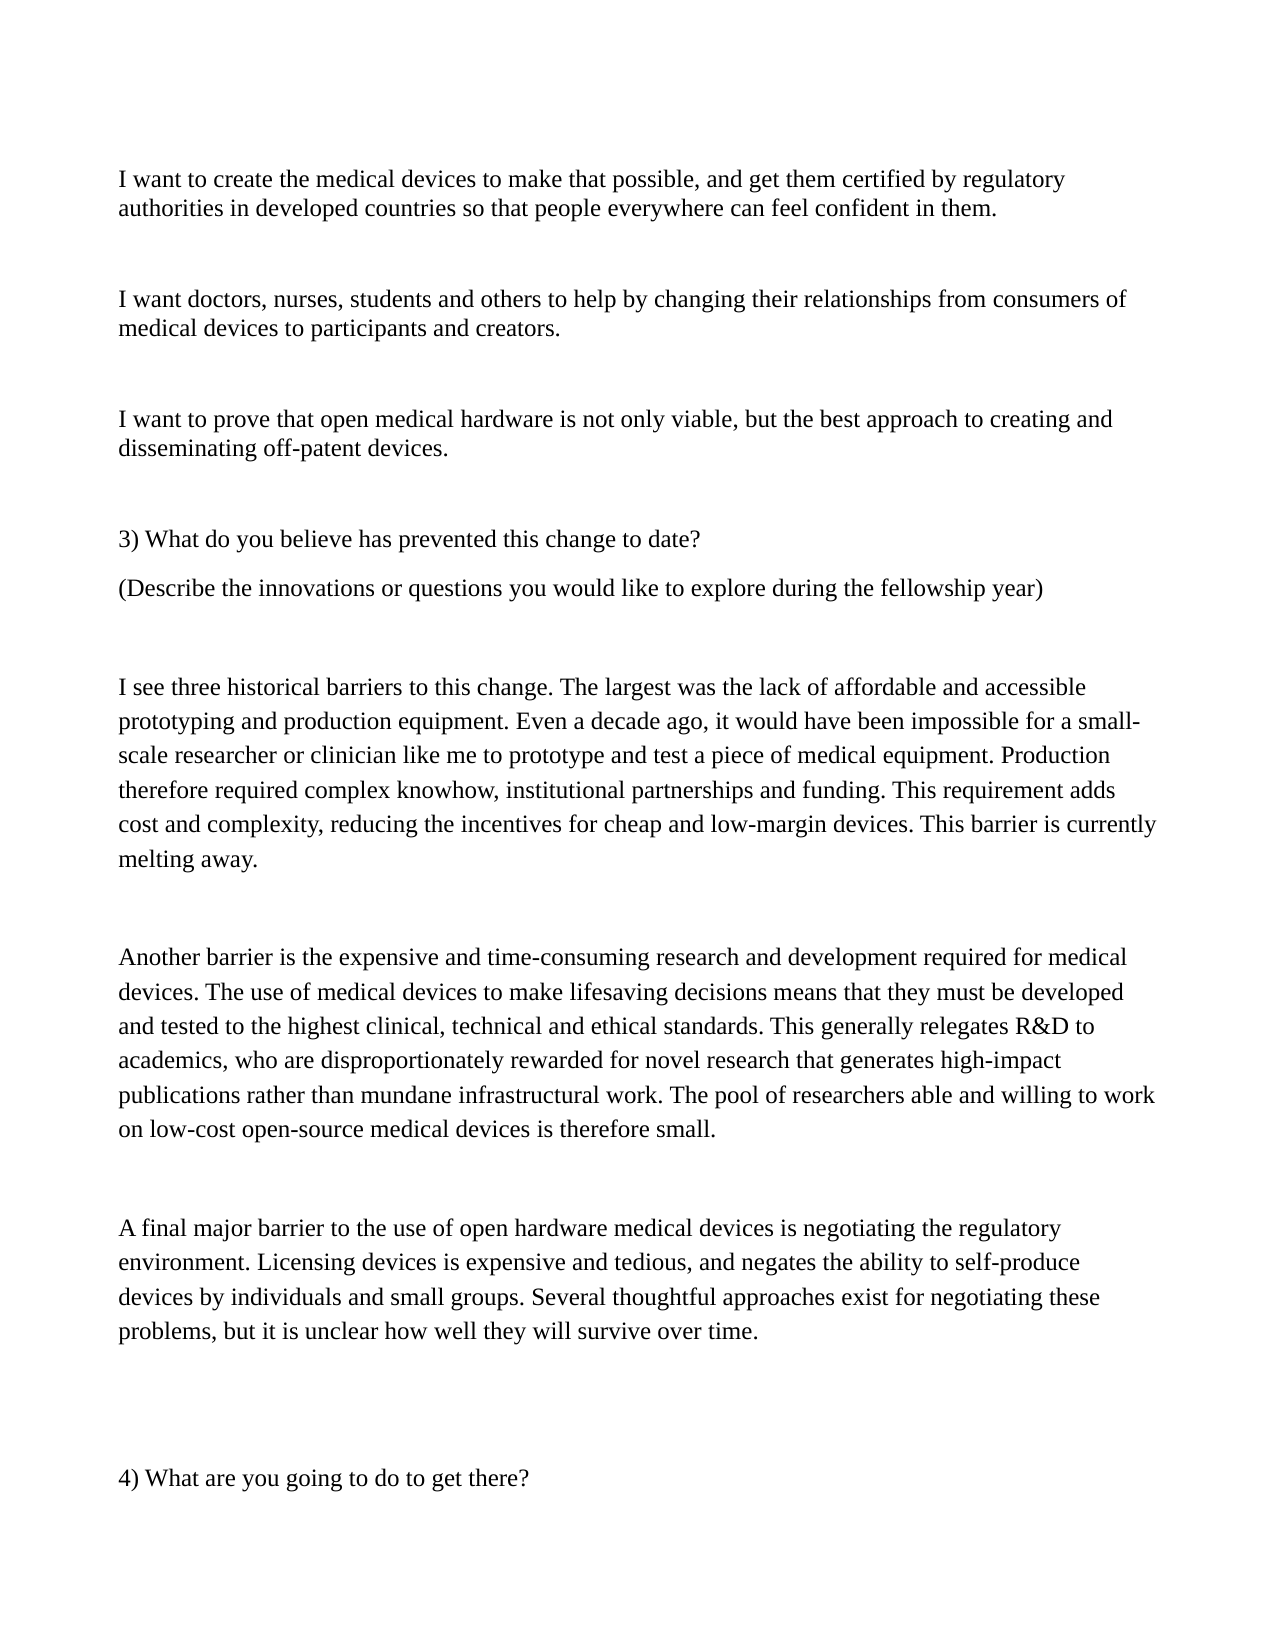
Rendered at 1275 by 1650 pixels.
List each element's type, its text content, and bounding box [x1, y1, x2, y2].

text 3) What do you believe has prevented this change to date? [118, 524, 1157, 553]
text I want to prove that open medical hardware is not only viable, but the best approach to creating and disseminating off-patent devices. [118, 404, 1157, 462]
text I want doctors, nurses, students and others to help by changing their relationships from consumers of medical devices to participants and creators. [118, 284, 1157, 342]
text Another barrier is the expensive and time-consuming research and development required for medical devices. The use of medical devices to make lifesaving decisions means that they must be developed and tested to the highest clinical, technical and ethical standards. This generally relegates R&D to academics, who are disproportionately rewarded for novel research that generates high-impact publications rather than mundane infrastructural work. The pool of researchers able and willing to work on low-cost open-source medical devices is therefore small. [118, 942, 1157, 1143]
text I want to create the medical devices to make that possible, and get them certified by regulatory authorities in developed countries so that people everywhere can feel confident in them. [118, 164, 1157, 221]
text A final major barrier to the use of open hardware medical devices is negotiating the regulatory environment. Licensing devices is expensive and tedious, and negates the ability to self-produce devices by individuals and small groups. Several thoughtful approaches exist for negotiating these problems, but it is unclear how well they will survive over time. [118, 1213, 1157, 1345]
text 4) What are you going to do to get there? [118, 1463, 1157, 1492]
text (Describe the innovations or questions you would like to explore during the fellowship year) [118, 573, 1157, 602]
text I see three historical barriers to this change. The largest was the lack of affordable and accessible prototyping and production equipment. Even a decade ago, it would have been impossible for a small-scale researcher or clinician like me to prototype and test a piece of medical equipment. Production therefore required complex knowhow, institutional partnerships and funding. This requirement adds cost and complexity, reducing the incentives for cheap and low-margin devices. This barrier is currently melting away. [118, 672, 1157, 873]
